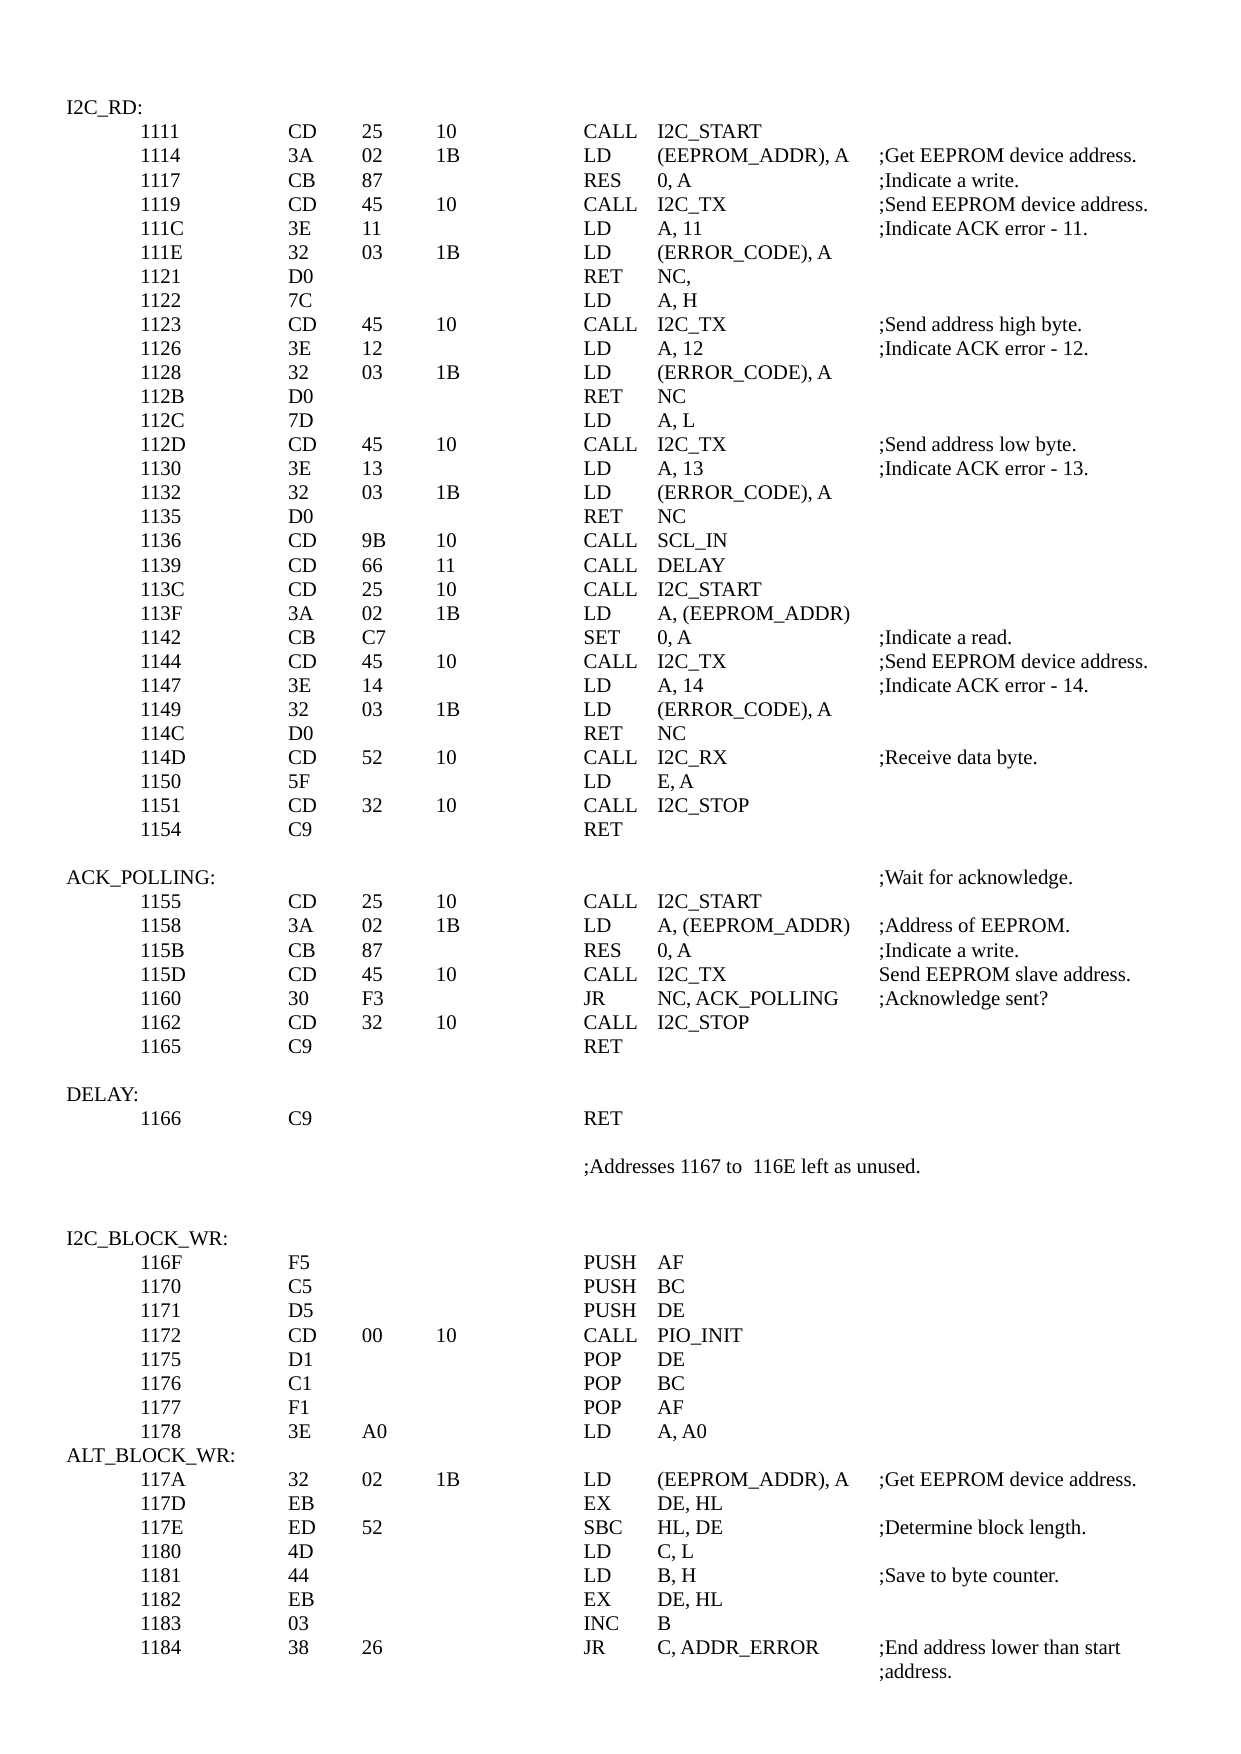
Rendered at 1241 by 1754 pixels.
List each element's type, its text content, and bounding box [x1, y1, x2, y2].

text 1171 D5 PUSH DE [66, 1298, 1172, 1322]
text 1132 32 03 1B LD (ERROR_CODE), A [66, 480, 1172, 504]
text ;Addresses 1167 to 116E left as unused. [66, 1154, 1172, 1178]
text 1136 CD 9B 10 CALL SCL_IN [66, 528, 1172, 552]
text 117E ED 52 SBC HL, DE ;Determine block length. [66, 1515, 1172, 1539]
text 117D EB EX DE, HL [66, 1491, 1172, 1515]
text 1180 4D LD C, L [66, 1539, 1172, 1563]
text 115D CD 45 10 CALL I2C_TX Send EEPROM slave address. [66, 962, 1172, 986]
text 1160 30 F3 JR NC, ACK_POLLING ;Acknowledge sent? [66, 986, 1172, 1010]
text 1114 3A 02 1B LD (EEPROM_ADDR), A ;Get EEPROM device address. [66, 143, 1172, 167]
text 1183 03 INC B [66, 1611, 1172, 1635]
text 1176 C1 POP BC [66, 1371, 1172, 1395]
text 1150 5F LD E, A [66, 769, 1172, 793]
text 1123 CD 45 10 CALL I2C_TX ;Send address high byte. [66, 312, 1172, 336]
text 1158 3A 02 1B LD A, (EEPROM_ADDR) ;Address of EEPROM. [66, 913, 1172, 937]
text 115B CB 87 RES 0, A ;Indicate a write. [66, 937, 1172, 962]
text 1181 44 LD B, H ;Save to byte counter. [66, 1563, 1172, 1587]
text 112C 7D LD A, L [66, 408, 1172, 432]
text 1149 32 03 1B LD (ERROR_CODE), A [66, 697, 1172, 721]
text 1117 CB 87 RES 0, A ;Indicate a write. [66, 167, 1172, 192]
text 1144 CD 45 10 CALL I2C_TX ;Send EEPROM device address. [66, 649, 1172, 673]
text 1128 32 03 1B LD (ERROR_CODE), A [66, 360, 1172, 384]
text 1122 7C LD A, H [66, 288, 1172, 312]
text 1178 3E A0 LD A, A0 [66, 1419, 1172, 1443]
text 117A 32 02 1B LD (EEPROM_ADDR), A ;Get EEPROM device address. [66, 1467, 1172, 1491]
text 1177 F1 POP AF [66, 1395, 1172, 1419]
text 113C CD 25 10 CALL I2C_START [66, 577, 1172, 601]
text ALT_BLOCK_WR: [66, 1443, 1172, 1467]
text 114D CD 52 10 CALL I2C_RX ;Receive data byte. [66, 745, 1172, 769]
text 1121 D0 RET NC, [66, 264, 1172, 288]
text 1166 C9 RET [66, 1106, 1172, 1130]
text 1111 CD 25 10 CALL I2C_START [66, 119, 1172, 143]
text 1172 CD 00 10 CALL PIO_INIT [66, 1322, 1172, 1347]
text 1147 3E 14 LD A, 14 ;Indicate ACK error - 14. [66, 673, 1172, 697]
text 111C 3E 11 LD A, 11 ;Indicate ACK error - 11. [66, 216, 1172, 240]
text 112B D0 RET NC [66, 384, 1172, 408]
text I2C_RD: [66, 95, 1172, 119]
text 1142 CB C7 SET 0, A ;Indicate a read. [66, 625, 1172, 649]
text 1126 3E 12 LD A, 12 ;Indicate ACK error - 12. [66, 336, 1172, 360]
text 1165 C9 RET [66, 1034, 1172, 1058]
text 112D CD 45 10 CALL I2C_TX ;Send address low byte. [66, 432, 1172, 456]
text 1135 D0 RET NC [66, 504, 1172, 528]
text 113F 3A 02 1B LD A, (EEPROM_ADDR) [66, 601, 1172, 625]
text ACK_POLLING: ;Wait for acknowledge. [66, 865, 1172, 889]
text 1130 3E 13 LD A, 13 ;Indicate ACK error - 13. [66, 456, 1172, 480]
text 1151 CD 32 10 CALL I2C_STOP [66, 793, 1172, 817]
text 116F F5 PUSH AF [66, 1250, 1172, 1274]
text DELAY: [66, 1082, 1172, 1106]
text 1184 38 26 JR C, ADDR_ERROR ;End address lower than start ;address. [66, 1635, 1172, 1683]
text 114C D0 RET NC [66, 721, 1172, 745]
text 111E 32 03 1B LD (ERROR_CODE), A [66, 240, 1172, 264]
text 1170 C5 PUSH BC [66, 1274, 1172, 1298]
text I2C_BLOCK_WR: [66, 1226, 1172, 1250]
text 1182 EB EX DE, HL [66, 1587, 1172, 1611]
text 1155 CD 25 10 CALL I2C_START [66, 889, 1172, 913]
text 1139 CD 66 11 CALL DELAY [66, 552, 1172, 577]
text 1175 D1 POP DE [66, 1347, 1172, 1371]
text 1119 CD 45 10 CALL I2C_TX ;Send EEPROM device address. [66, 192, 1172, 216]
text 1154 C9 RET [66, 817, 1172, 841]
text 1162 CD 32 10 CALL I2C_STOP [66, 1010, 1172, 1034]
